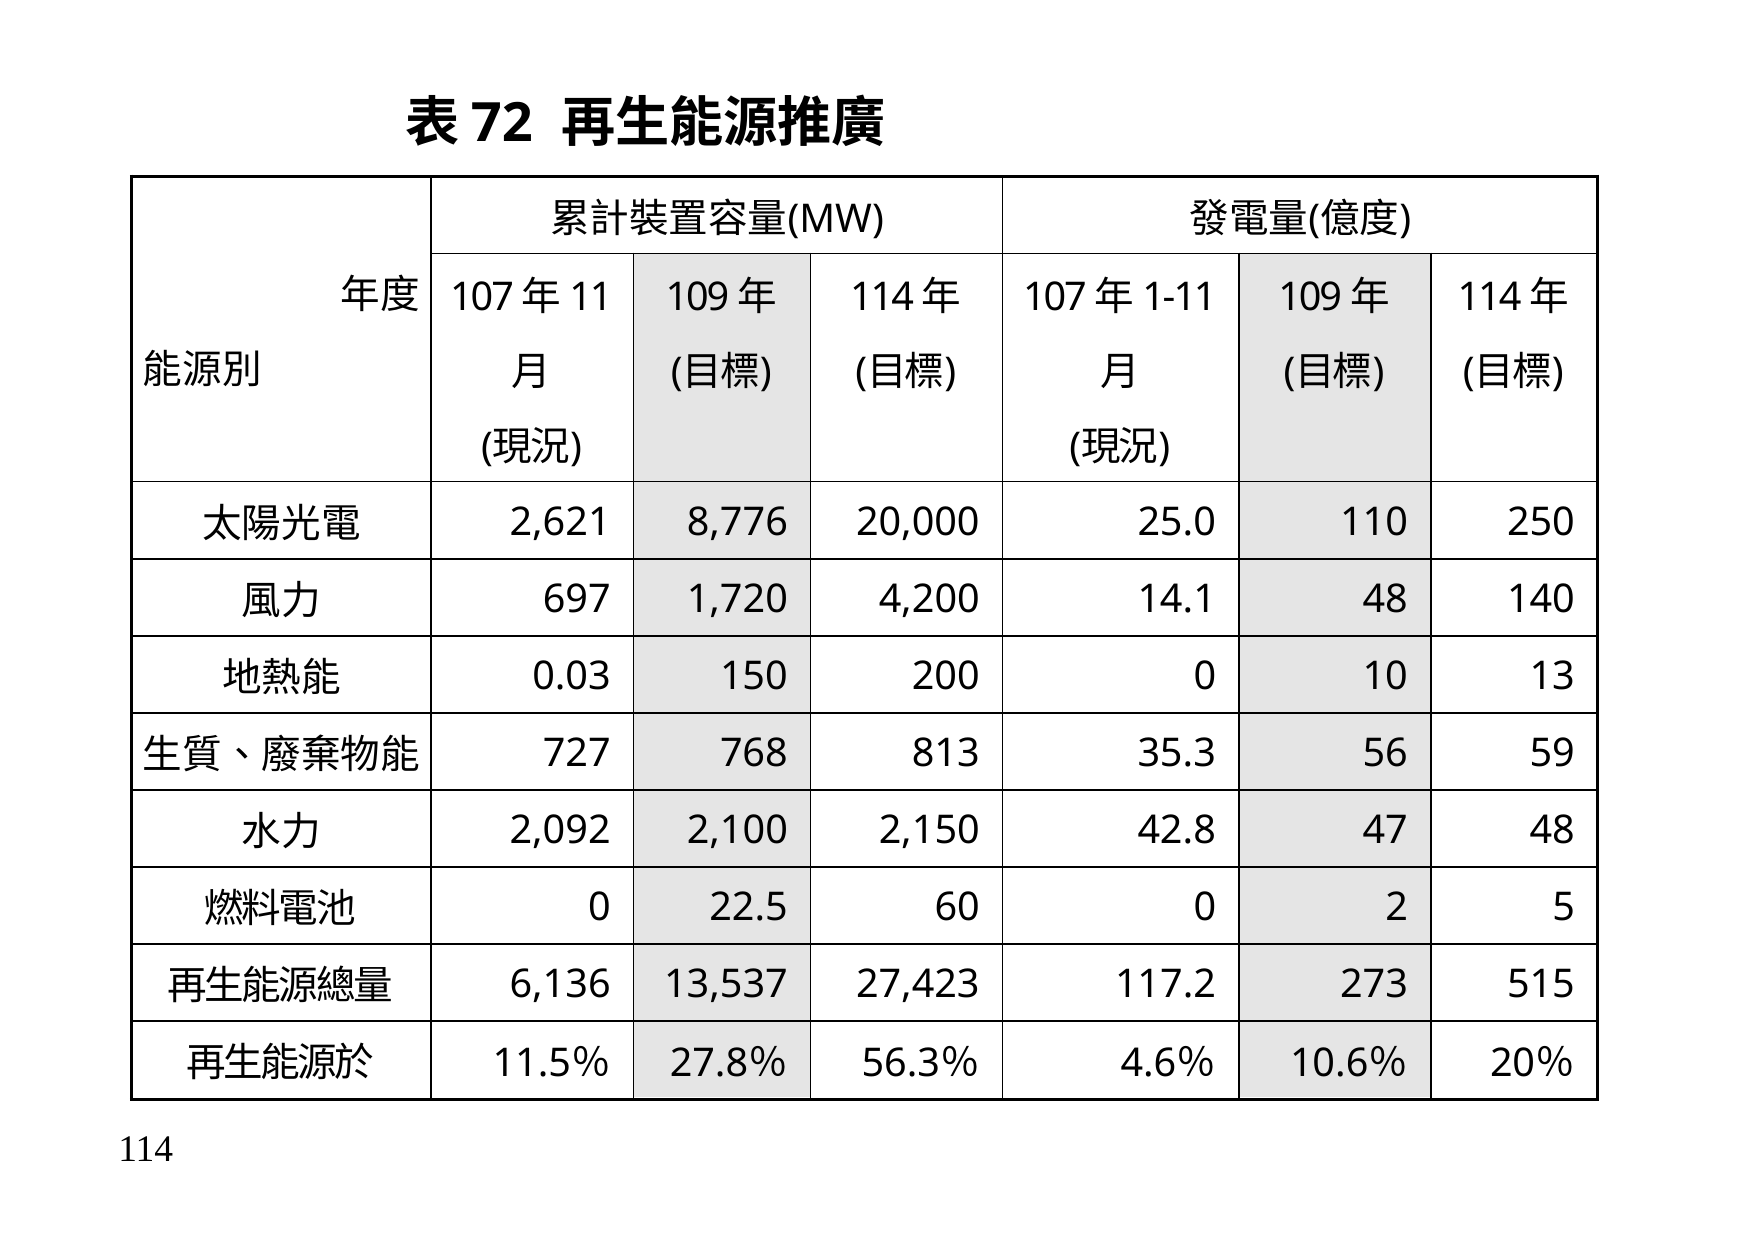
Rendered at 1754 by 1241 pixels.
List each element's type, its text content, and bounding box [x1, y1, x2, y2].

table_cell 150 [634, 637, 810, 712]
table_cell 56.3％ [811, 1022, 1002, 1097]
table_cell 20,000 [811, 482, 1002, 558]
table_cell 0 [1003, 868, 1238, 943]
table_cell 114年 (目標) [811, 254, 1002, 481]
table_cell 250 [1432, 482, 1596, 558]
table_cell 107年11月 (現況) [432, 254, 633, 481]
table_cell 35.3 [1003, 714, 1238, 789]
table_cell 2,092 [432, 791, 633, 866]
table_cell 再生能源總量 [133, 945, 430, 1020]
table_cell 109年 (目標) [634, 254, 810, 481]
table_cell 風力 [133, 560, 430, 635]
table_cell 20％ [1432, 1022, 1596, 1097]
table_cell 813 [811, 714, 1002, 789]
table_cell 10.6％ [1240, 1022, 1430, 1097]
table_cell 110 [1240, 482, 1430, 558]
table_cell 56 [1240, 714, 1430, 789]
table_cell 1,720 [634, 560, 810, 635]
table_cell 水力 [133, 791, 430, 866]
table_cell 768 [634, 714, 810, 789]
table_cell 4.6％ [1003, 1022, 1238, 1097]
table_cell 生質、廢棄物能 [133, 714, 430, 789]
subtitle 表72 再生能源推廣 [118, 62, 1636, 174]
table_cell 697 [432, 560, 633, 635]
table_cell 14.1 [1003, 560, 1238, 635]
table_cell 273 [1240, 945, 1430, 1020]
table_cell 25.0 [1003, 482, 1238, 558]
table_header 發電量(億度) [1003, 178, 1596, 253]
table_cell 13 [1432, 637, 1596, 712]
table_cell 42.8 [1003, 791, 1238, 866]
table_cell 燃料電池 [133, 868, 430, 943]
table_cell 13,537 [634, 945, 810, 1020]
table_cell 0.03 [432, 637, 633, 712]
table_cell 10 [1240, 637, 1430, 712]
table_cell 48 [1432, 791, 1596, 866]
table_header 年度 能源別 [133, 178, 430, 481]
table_cell 109年 (目標) [1240, 254, 1430, 481]
table_cell 太陽光電 [133, 482, 430, 558]
table_cell 59 [1432, 714, 1596, 789]
table_cell 117.2 [1003, 945, 1238, 1020]
table_cell 200 [811, 637, 1002, 712]
table_cell 2,150 [811, 791, 1002, 866]
table_cell 2 [1240, 868, 1430, 943]
table_cell 2,100 [634, 791, 810, 866]
table_cell 0 [432, 868, 633, 943]
table_cell 再生能源於 [133, 1022, 430, 1097]
table_cell 2,621 [432, 482, 633, 558]
table_cell 6,136 [432, 945, 633, 1020]
table_cell 地熱能 [133, 637, 430, 712]
table_cell 114年 (目標) [1432, 254, 1596, 481]
table_cell 8,776 [634, 482, 810, 558]
table_cell 47 [1240, 791, 1430, 866]
table_header 累計裝置容量(MW) [432, 178, 1002, 253]
table_cell 107年1-11月 (現況) [1003, 254, 1238, 481]
table_cell 27,423 [811, 945, 1002, 1020]
table_cell 5 [1432, 868, 1596, 943]
table_cell 22.5 [634, 868, 810, 943]
table_cell 515 [1432, 945, 1596, 1020]
table_cell 27.8％ [634, 1022, 810, 1097]
table_cell 727 [432, 714, 633, 789]
table_cell 60 [811, 868, 1002, 943]
table_cell 0 [1003, 637, 1238, 712]
table_cell 48 [1240, 560, 1430, 635]
table_cell 4,200 [811, 560, 1002, 635]
table_cell 140 [1432, 560, 1596, 635]
table_cell 11.5％ [432, 1022, 633, 1097]
